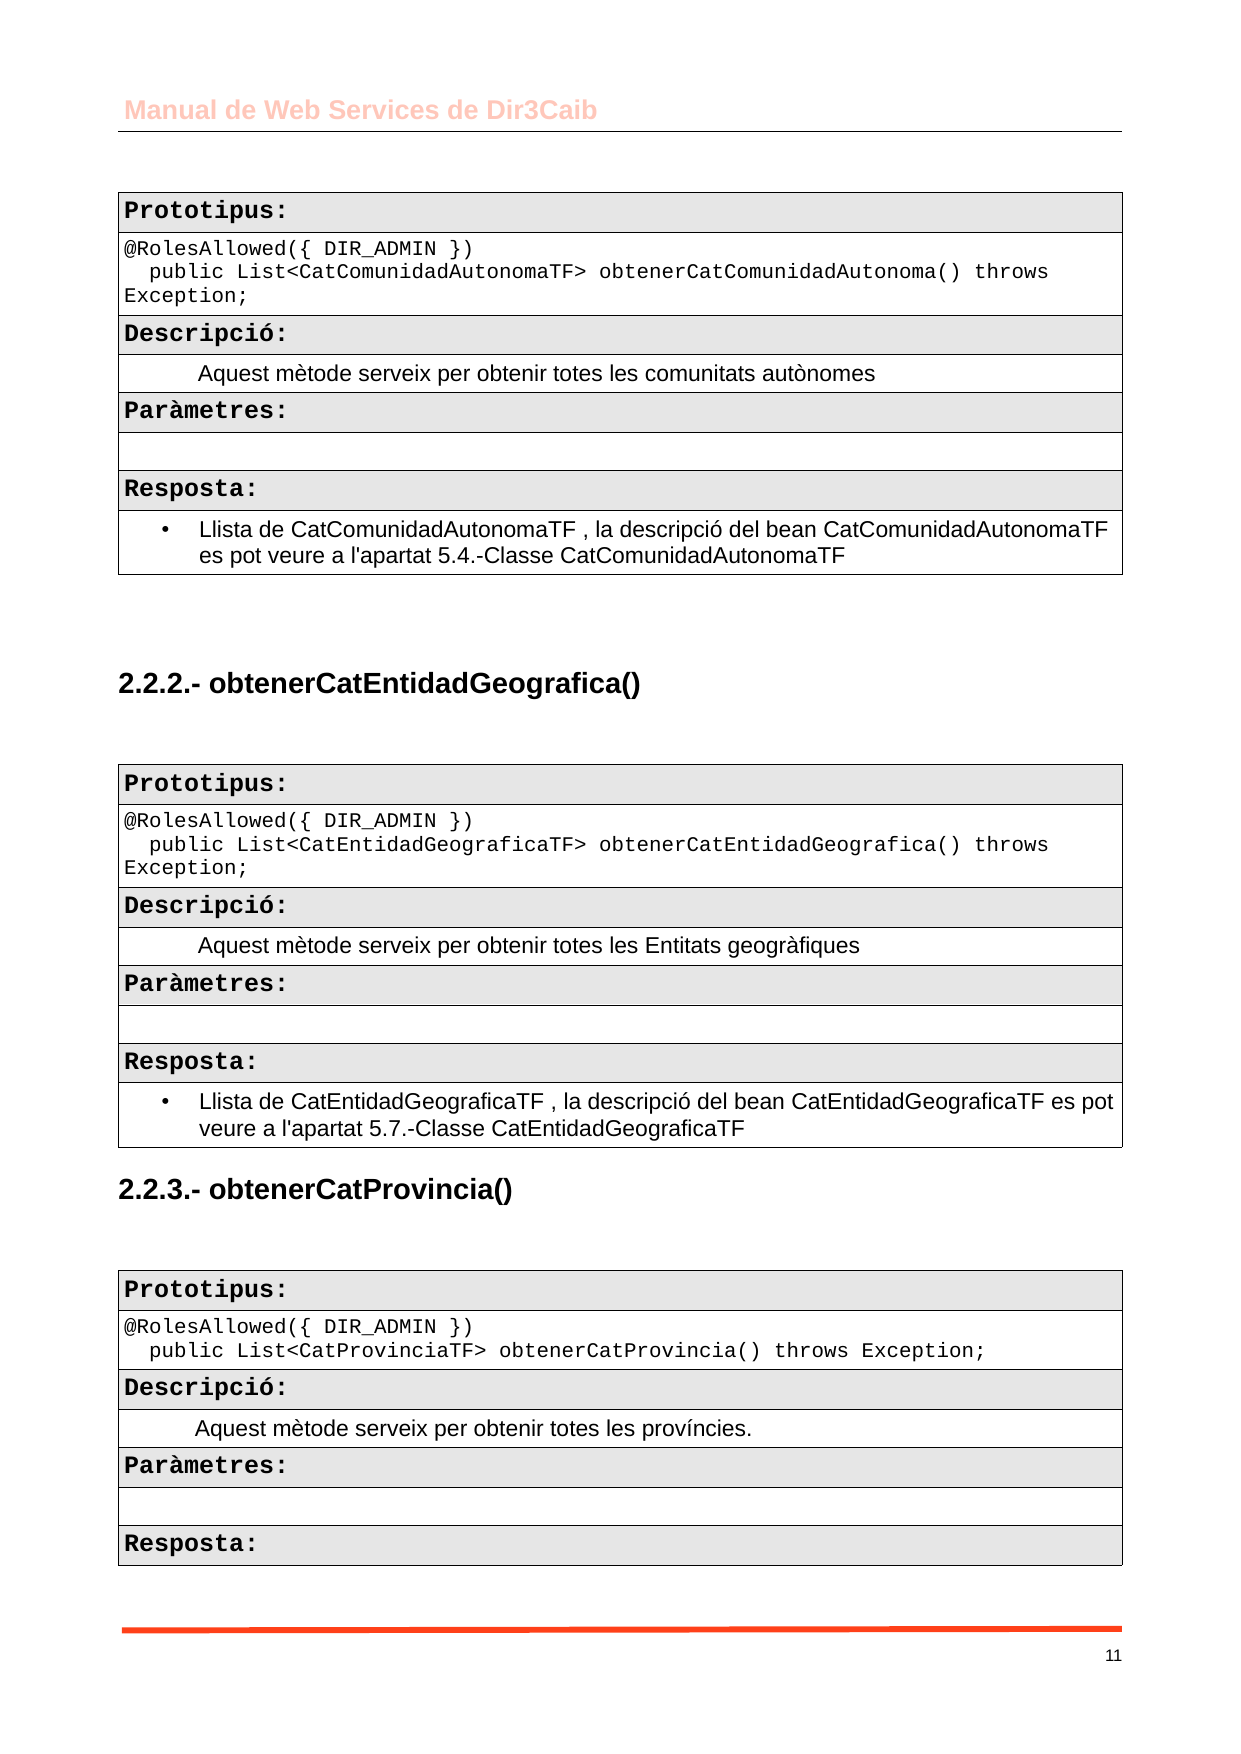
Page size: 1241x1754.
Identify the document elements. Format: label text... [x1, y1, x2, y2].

table_cell @RolesAllowed({ DIR_ADMIN }) public List<CatComunidadAutonomaTF> obtenerCatComunidadAutonoma() throws Exception; [119, 233, 1122, 314]
table_cell Paràmetres: [119, 1448, 1122, 1487]
table_header Prototipus: [119, 1271, 1122, 1310]
table_header Prototipus: [119, 193, 1122, 232]
table_cell Resposta: [119, 1044, 1122, 1082]
table_cell Paràmetres: [119, 393, 1122, 432]
table_cell Resposta: [119, 471, 1122, 510]
table_cell Aquest mètode serveix per obtenir totes les Entitats geogràfiques [119, 928, 1122, 964]
table_cell Llista de CatComunidadAutonomaTF , la descripció del bean CatComunidadAutonomaTF es pot veure a l'apartat 5.4Classe CatComunidadAutonomaTF [119, 511, 1122, 574]
table_cell Resposta: [119, 1526, 1122, 1565]
table_cell @RolesAllowed({ DIR_ADMIN }) public List<CatProvinciaTF> obtenerCatProvincia() throws Exception; [119, 1311, 1122, 1369]
table_cell Llista de CatEntidadGeograficaTF , la descripció del bean CatEntidadGeograficaTF es pot veure a l'apartat 5.7Classe CatEntidadGeograficaTF [119, 1083, 1122, 1147]
table_cell @RolesAllowed({ DIR_ADMIN }) public List<CatEntidadGeograficaTF> obtenerCatEntidadGeografica() throws Exception; [119, 805, 1122, 887]
table_header Prototipus: [119, 765, 1122, 804]
table_cell Paràmetres: [119, 966, 1122, 1004]
subtitle obtenerCatProvincia() [118, 1172, 1122, 1205]
table_cell Descripció: [119, 1370, 1122, 1409]
subtitle obtenerCatEntidadGeografica() [118, 666, 1122, 699]
table_cell [119, 1488, 1122, 1525]
table_cell [119, 1006, 1122, 1042]
table_cell [119, 433, 1122, 470]
table_cell Aquest mètode serveix per obtenir totes les comunitats autònomes [119, 355, 1122, 392]
table_cell Descripció: [119, 316, 1122, 354]
table_cell Descripció: [119, 888, 1122, 927]
table_cell Aquest mètode serveix per obtenir totes les províncies. [119, 1410, 1122, 1447]
